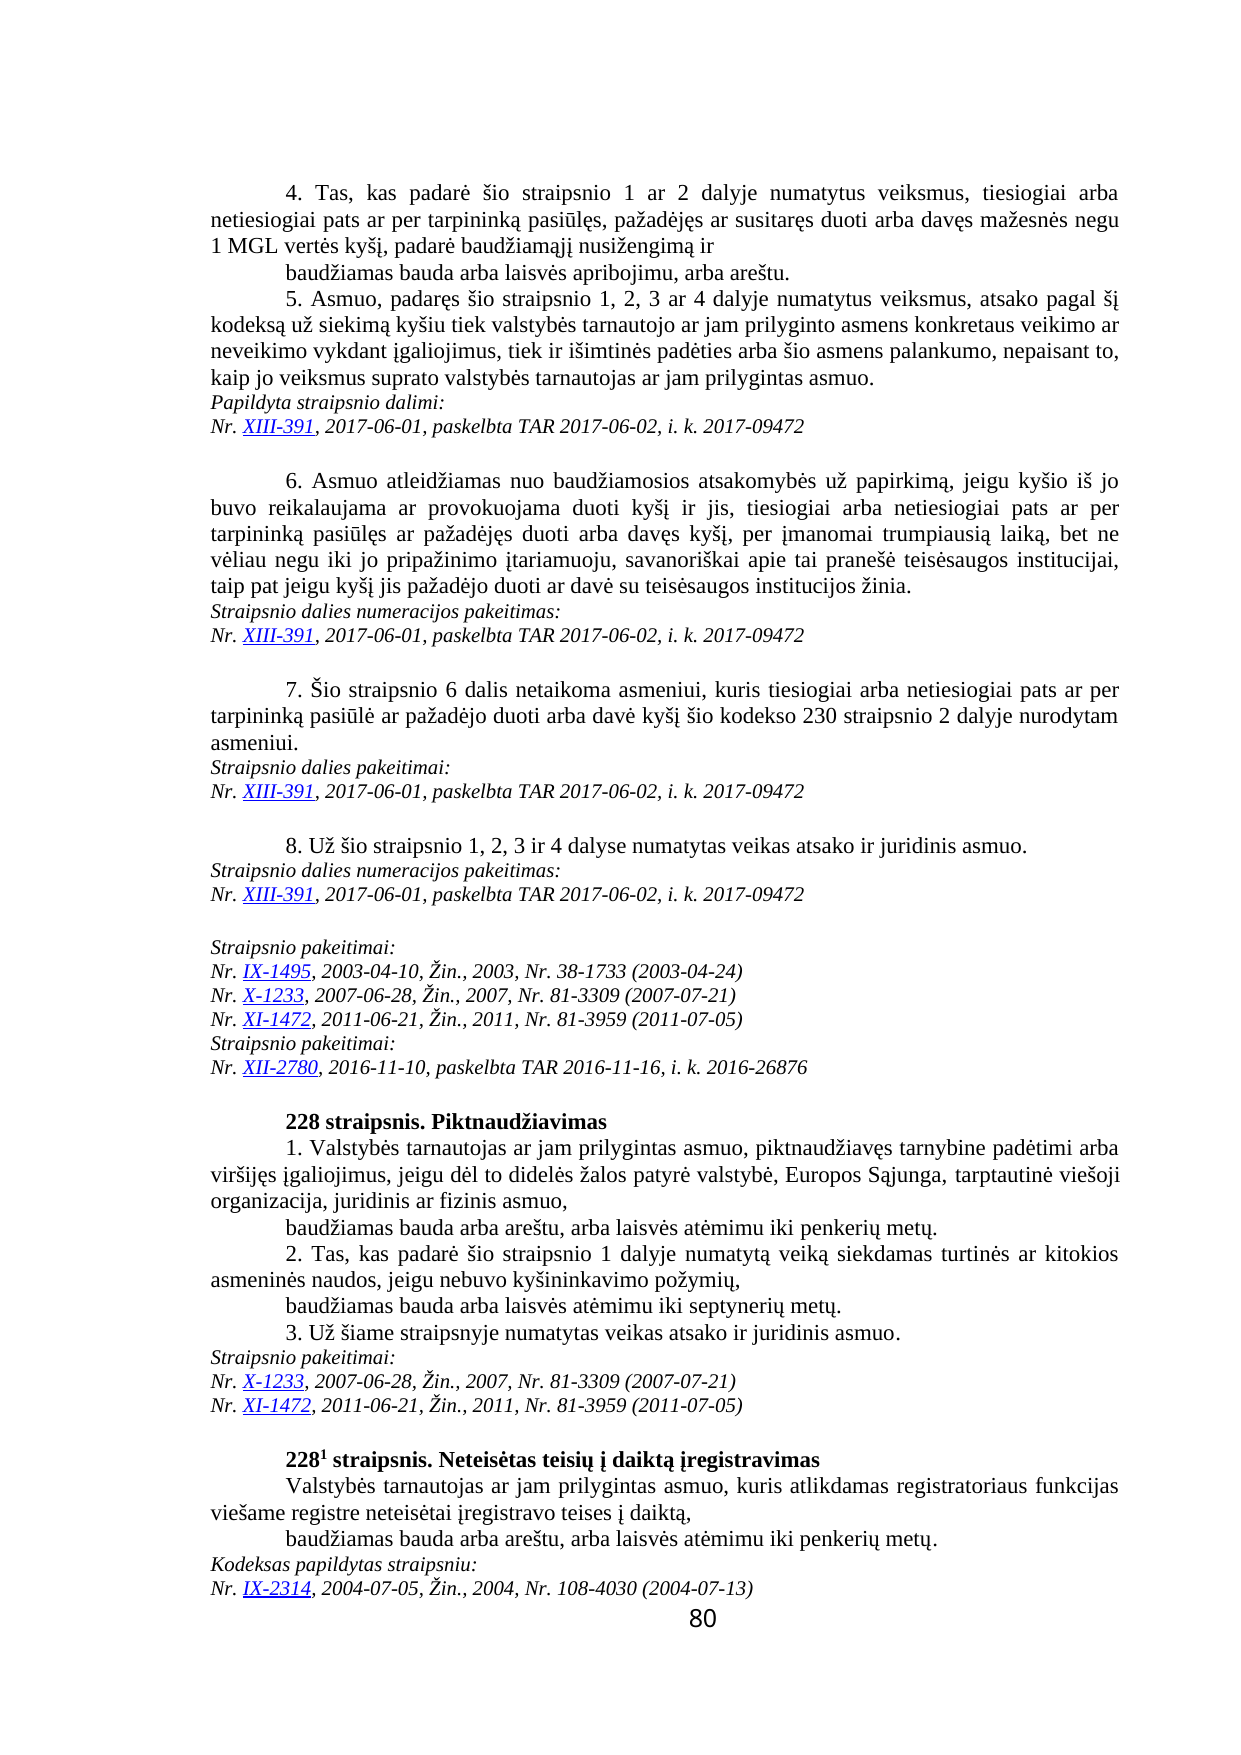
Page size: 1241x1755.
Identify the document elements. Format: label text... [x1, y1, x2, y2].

text Nr. XIII-391, 2017-06-01, paskelbta TAR 2017-06-02, i. k. 2017-09472 [210, 623, 1120, 647]
text Straipsnio dalies numeracijos pakeitimas: [210, 858, 1120, 882]
text 2. Tas, kas padarė šio straipsnio 1 dalyje numatytą veiką siekdamas turtinės ar kitokios asmeninės naudos, jeigu nebuvo kyšininkavimo požymių, [210, 1240, 1120, 1293]
text Kodeksas papildytas straipsniu: [210, 1552, 1120, 1576]
text baudžiamas bauda arba areštu, arba laisvės atėmimu iki penkerių metų. [210, 1525, 1120, 1552]
text baudžiamas bauda arba areštu, arba laisvės atėmimu iki penkerių metų. [210, 1213, 1120, 1240]
text 2281 straipsnis. Neteisėtas teisių į daiktą įregistravimas [210, 1446, 1120, 1473]
text 7. Šio straipsnio 6 dalis netaikoma asmeniui, kuris tiesiogiai arba netiesiogiai pats ar per tarpininką pasiūlė ar pažadėjo duoti arba davė kyšį šio kodekso 230 straipsnio 2 dalyje nurodytam asmeniui. [210, 676, 1120, 755]
text Straipsnio pakeitimai: [210, 1345, 1120, 1369]
text 8. Už šio straipsnio 1, 2, 3 ir 4 dalyse numatytas veikas atsako ir juridinis asmuo. [210, 832, 1120, 858]
text Straipsnio pakeitimai: [210, 1031, 1120, 1055]
text 4. Tas, kas padarė šio straipsnio 1 ar 2 dalyje numatytus veiksmus, tiesiogiai arba netiesiogiai pats ar per tarpininką pasiūlęs, pažadėjęs ar susitaręs duoti arba davęs mažesnės negu 1 MGL vertės kyšį, padarė baudžiamąjį nusižengimą ir [210, 179, 1120, 258]
text Nr. IX-1495, 2003-04-10, Žin., 2003, Nr. 38-1733 (2003-04-24) [210, 959, 1120, 983]
text Nr. IX-2314, 2004-07-05, Žin., 2004, Nr. 108-4030 (2004-07-13) [210, 1576, 1120, 1600]
text Nr. XI-1472, 2011-06-21, Žin., 2011, Nr. 81-3959 (2011-07-05) [210, 1393, 1120, 1417]
text Nr. XI-1472, 2011-06-21, Žin., 2011, Nr. 81-3959 (2011-07-05) [210, 1007, 1120, 1031]
text Nr. XII-2780, 2016-11-10, paskelbta TAR 2016-11-16, i. k. 2016-26876 [210, 1055, 1120, 1079]
text Nr. XIII-391, 2017-06-01, paskelbta TAR 2017-06-02, i. k. 2017-09472 [210, 882, 1120, 906]
text Straipsnio dalies pakeitimai: [210, 755, 1120, 779]
text baudžiamas bauda arba laisvės apribojimu, arba areštu. [210, 258, 1120, 285]
text 6. Asmuo atleidžiamas nuo baudžiamosios atsakomybės už papirkimą, jeigu kyšio iš jo buvo reikalaujama ar provokuojama duoti kyšį ir jis, tiesiogiai arba netiesiogiai pats ar per tarpininką pasiūlęs ar pažadėjęs duoti arba davęs kyšį, per įmanomai trumpiausią laiką, bet ne vėliau negu iki jo pripažinimo įtariamuoju, savanoriškai apie tai pranešė teisėsaugos institucijai, taip pat jeigu kyšį jis pažadėjo duoti ar davė su teisėsaugos institucijos žinia. [210, 467, 1120, 599]
text 3. Už šiame straipsnyje numatytas veikas atsako ir juridinis asmuo. [210, 1319, 1120, 1345]
text 1. Valstybės tarnautojas ar jam prilygintas asmuo, piktnaudžiavęs tarnybine padėtimi arba viršijęs įgaliojimus, jeigu dėl to didelės žalos patyrė valstybė, Europos Sąjunga, tarptautinė viešoji organizacija, juridinis ar fizinis asmuo, [210, 1134, 1120, 1213]
text Straipsnio pakeitimai: [210, 935, 1120, 959]
text 5. Asmuo, padaręs šio straipsnio 1, 2, 3 ar 4 dalyje numatytus veiksmus, atsako pagal šį kodeksą už siekimą kyšiu tiek valstybės tarnautojo ar jam prilyginto asmens konkretaus veikimo ar neveikimo vykdant įgaliojimus, tiek ir išimtinės padėties arba šio asmens palankumo, nepaisant to, kaip jo veiksmus suprato valstybės tarnautojas ar jam prilygintas asmuo. [210, 285, 1120, 390]
text Nr. X-1233, 2007-06-28, Žin., 2007, Nr. 81-3309 (2007-07-21) [210, 983, 1120, 1007]
text Nr. XIII-391, 2017-06-01, paskelbta TAR 2017-06-02, i. k. 2017-09472 [210, 414, 1120, 438]
text Nr. XIII-391, 2017-06-01, paskelbta TAR 2017-06-02, i. k. 2017-09472 [210, 779, 1120, 803]
text 228 straipsnis. Piktnaudžiavimas [210, 1108, 1120, 1134]
text baudžiamas bauda arba laisvės atėmimu iki septynerių metų. [210, 1293, 1120, 1319]
text Papildyta straipsnio dalimi: [210, 390, 1120, 414]
text Straipsnio dalies numeracijos pakeitimas: [210, 599, 1120, 623]
text Valstybės tarnautojas ar jam prilygintas asmuo, kuris atlikdamas registratoriaus funkcijas viešame registre neteisėtai įregistravo teises į daiktą, [210, 1473, 1120, 1525]
text Nr. X-1233, 2007-06-28, Žin., 2007, Nr. 81-3309 (2007-07-21) [210, 1369, 1120, 1393]
